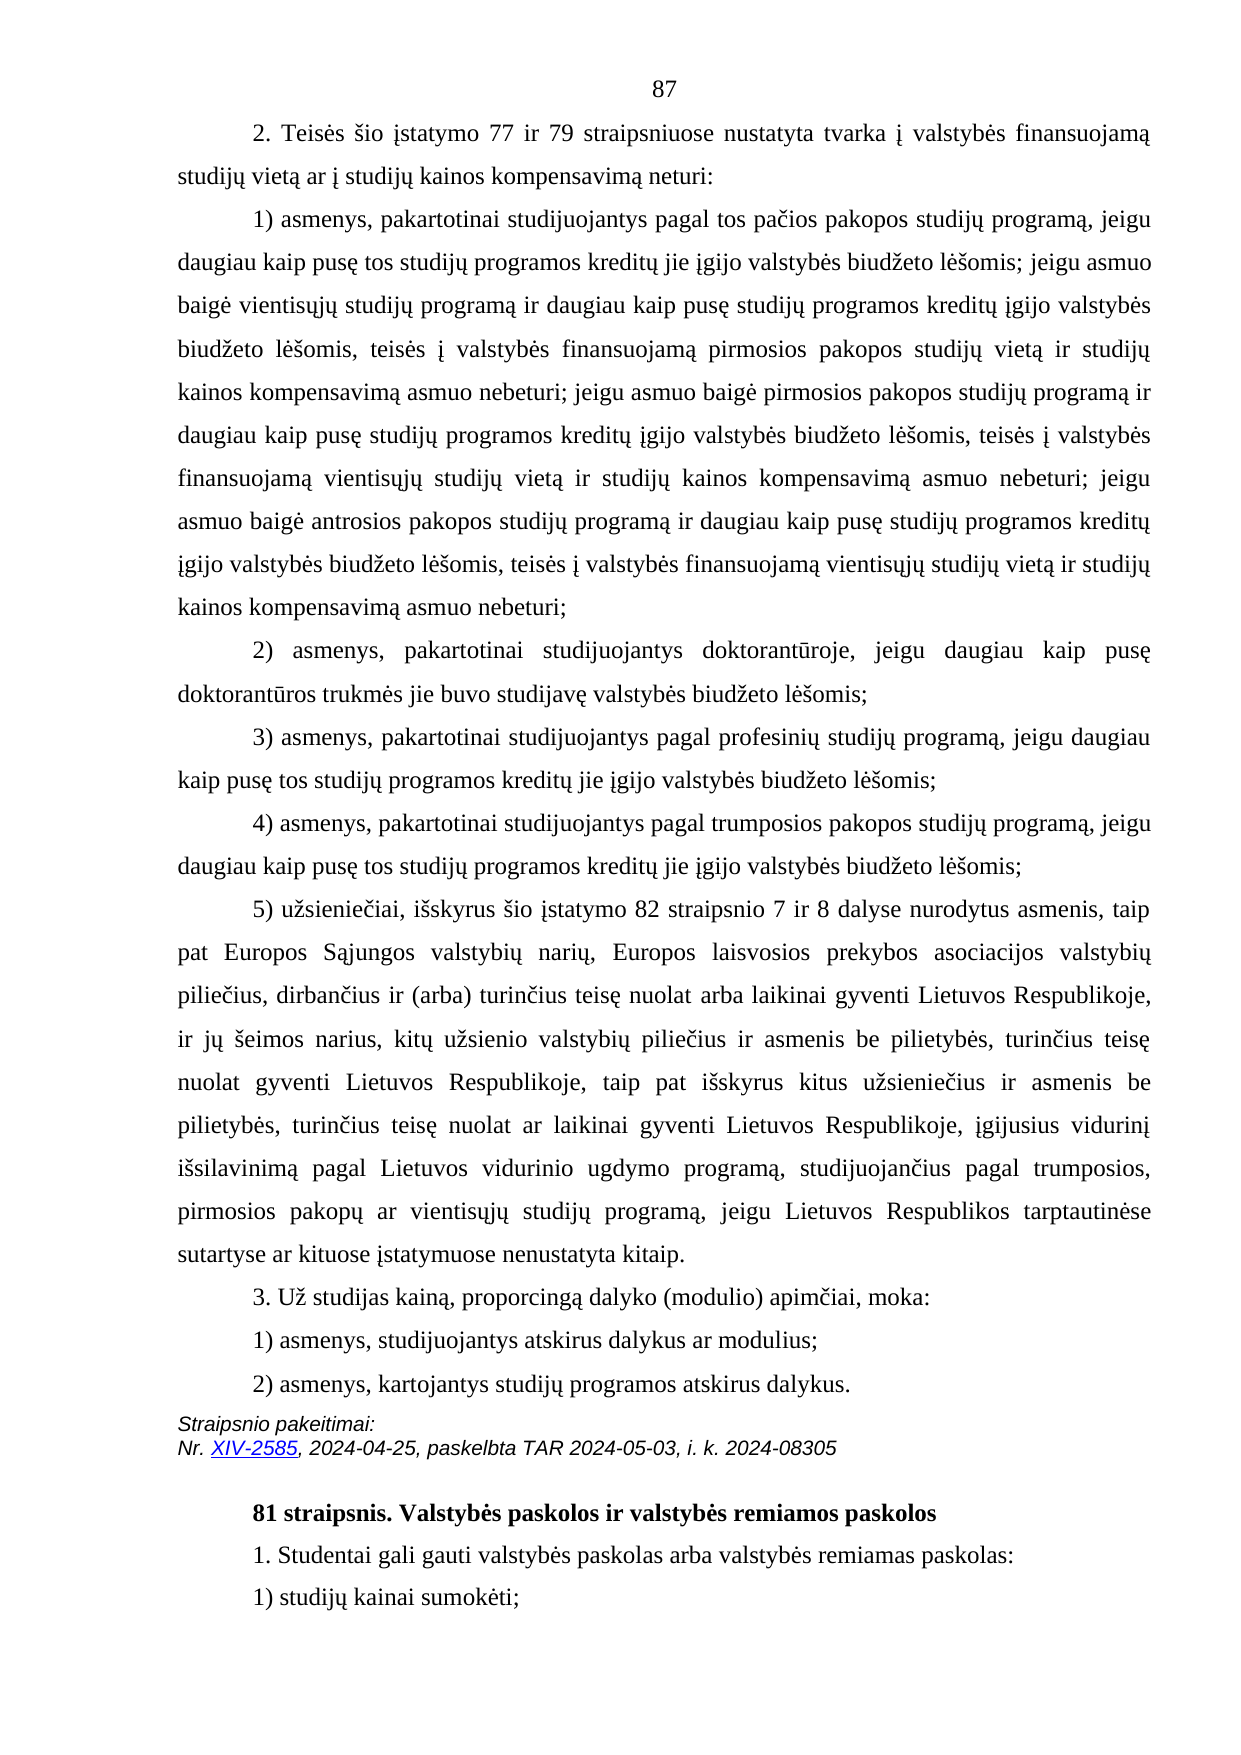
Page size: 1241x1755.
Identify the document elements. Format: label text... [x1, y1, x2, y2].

text 1) asmenys, studijuojantys atskirus dalykus ar modulius; [177, 1326, 1152, 1354]
text 81 straipsnis. Valstybės paskolos ir valstybės remiamos paskolos [177, 1488, 1152, 1530]
text Straipsnio pakeitimai: [177, 1412, 1152, 1436]
text 2. Teisės šio įstatymo 77 ir 79 straipsniuose nustatyta tvarka į valstybės finansuojamą studijų vietą ar į studijų kainos kompensavimą neturi: [177, 118, 1152, 190]
text 3. Už studijas kainą, proporcingą dalyko (modulio) apimčiai, moka: [177, 1282, 1152, 1311]
text 2) asmenys, pakartotinai studijuojantys doktorantūroje, jeigu daugiau kaip pusę doktorantūros trukmės jie buvo studijavę valstybės biudžeto lėšomis; [177, 636, 1152, 707]
text 5) užsieniečiai, išskyrus šio įstatymo 82 straipsnio 7 ir 8 dalyse nurodytus asmenis, taip pat Europos Sąjungos valstybių narių, Europos laisvosios prekybos asociacijos valstybių piliečius, dirbančius ir (arba) turinčius teisę nuolat arba laikinai gyventi Lietuvos Respublikoje, ir jų šeimos narius, kitų užsienio valstybių piliečius ir asmenis be pilietybės, turinčius teisę nuolat gyventi Lietuvos Respublikoje, taip pat išskyrus kitus užsieniečius ir asmenis be pilietybės, turinčius teisę nuolat ar laikinai gyventi Lietuvos Respublikoje, įgijusius vidurinį išsilavinimą pagal Lietuvos vidurinio ugdymo programą, studijuojančius pagal trumposios, pirmosios pakopų ar vientisųjų studijų programą, jeigu Lietuvos Respublikos tarptautinėse sutartyse ar kituose įstatymuose nenustatyta kitaip. [177, 894, 1152, 1268]
text 1. Studentai gali gauti valstybės paskolas arba valstybės remiamas paskolas: [177, 1530, 1152, 1572]
text 1) asmenys, pakartotinai studijuojantys pagal tos pačios pakopos studijų programą, jeigu daugiau kaip pusę tos studijų programos kreditų jie įgijo valstybės biudžeto lėšomis; jeigu asmuo baigė vientisųjų studijų programą ir daugiau kaip pusę studijų programos kreditų įgijo valstybės biudžeto lėšomis, teisės į valstybės finansuojamą pirmosios pakopos studijų vietą ir studijų kainos kompensavimą asmuo nebeturi; jeigu asmuo baigė pirmosios pakopos studijų programą ir daugiau kaip pusę studijų programos kreditų įgijo valstybės biudžeto lėšomis, teisės į valstybės finansuojamą vientisųjų studijų vietą ir studijų kainos kompensavimą asmuo nebeturi; jeigu asmuo baigė antrosios pakopos studijų programą ir daugiau kaip pusę studijų programos kreditų įgijo valstybės biudžeto lėšomis, teisės į valstybės finansuojamą vientisųjų studijų vietą ir studijų kainos kompensavimą asmuo nebeturi; [177, 204, 1152, 621]
text Nr. XIV-2585, 2024-04-25, paskelbta TAR 2024-05-03, i. k. 2024-08305 [177, 1436, 1152, 1460]
text 4) asmenys, pakartotinai studijuojantys pagal trumposios pakopos studijų programą, jeigu daugiau kaip pusę tos studijų programos kreditų jie įgijo valstybės biudžeto lėšomis; [177, 808, 1152, 880]
text 3) asmenys, pakartotinai studijuojantys pagal profesinių studijų programą, jeigu daugiau kaip pusę tos studijų programos kreditų jie įgijo valstybės biudžeto lėšomis; [177, 722, 1152, 794]
text 2) asmenys, kartojantys studijų programos atskirus dalykus. [177, 1369, 1152, 1397]
text 1) studijų kainai sumokėti; [177, 1572, 1152, 1613]
